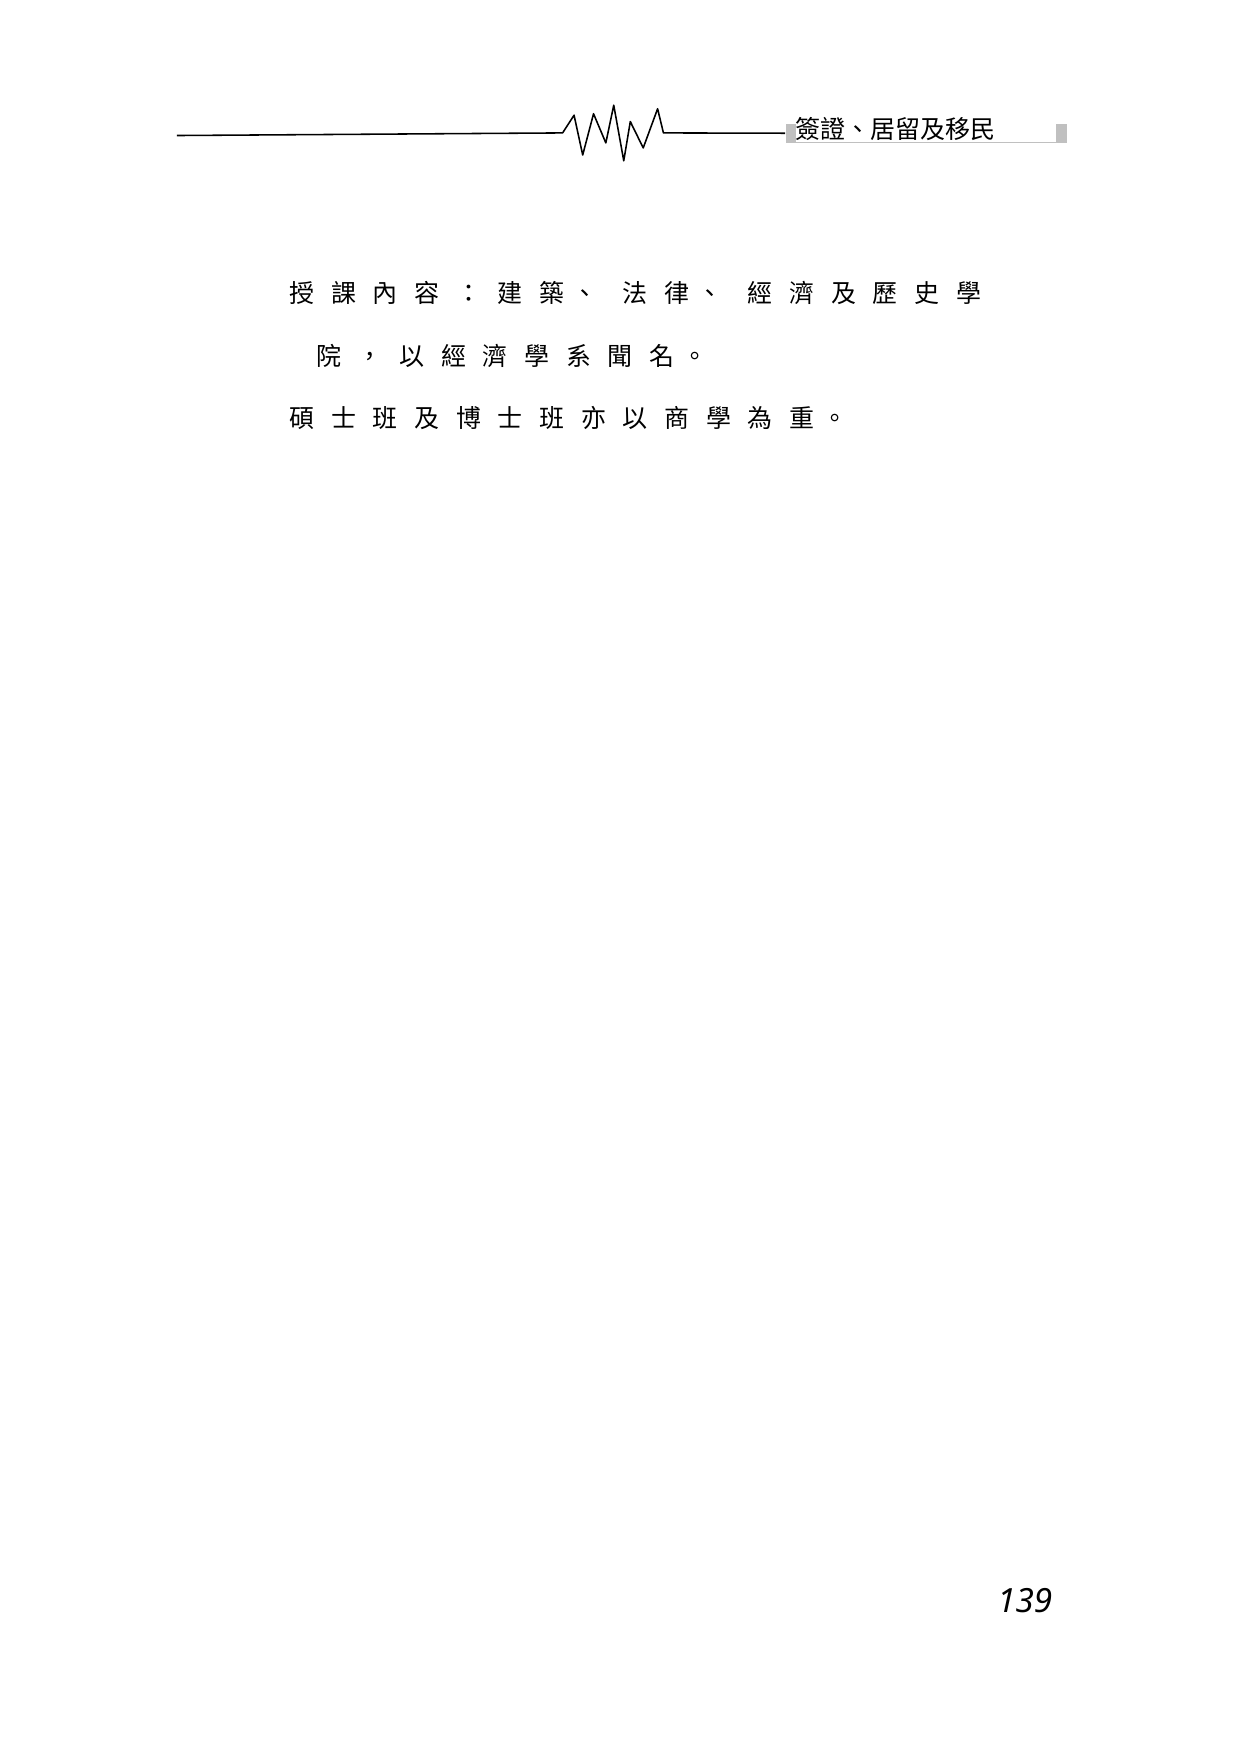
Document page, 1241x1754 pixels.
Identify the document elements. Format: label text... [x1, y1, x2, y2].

text 授課內容：建築、法律、經濟及歷史學院，以經濟學系聞名。 [207, 250, 1058, 375]
text 碩士班及博士班亦以商學為重。 [207, 375, 1058, 438]
